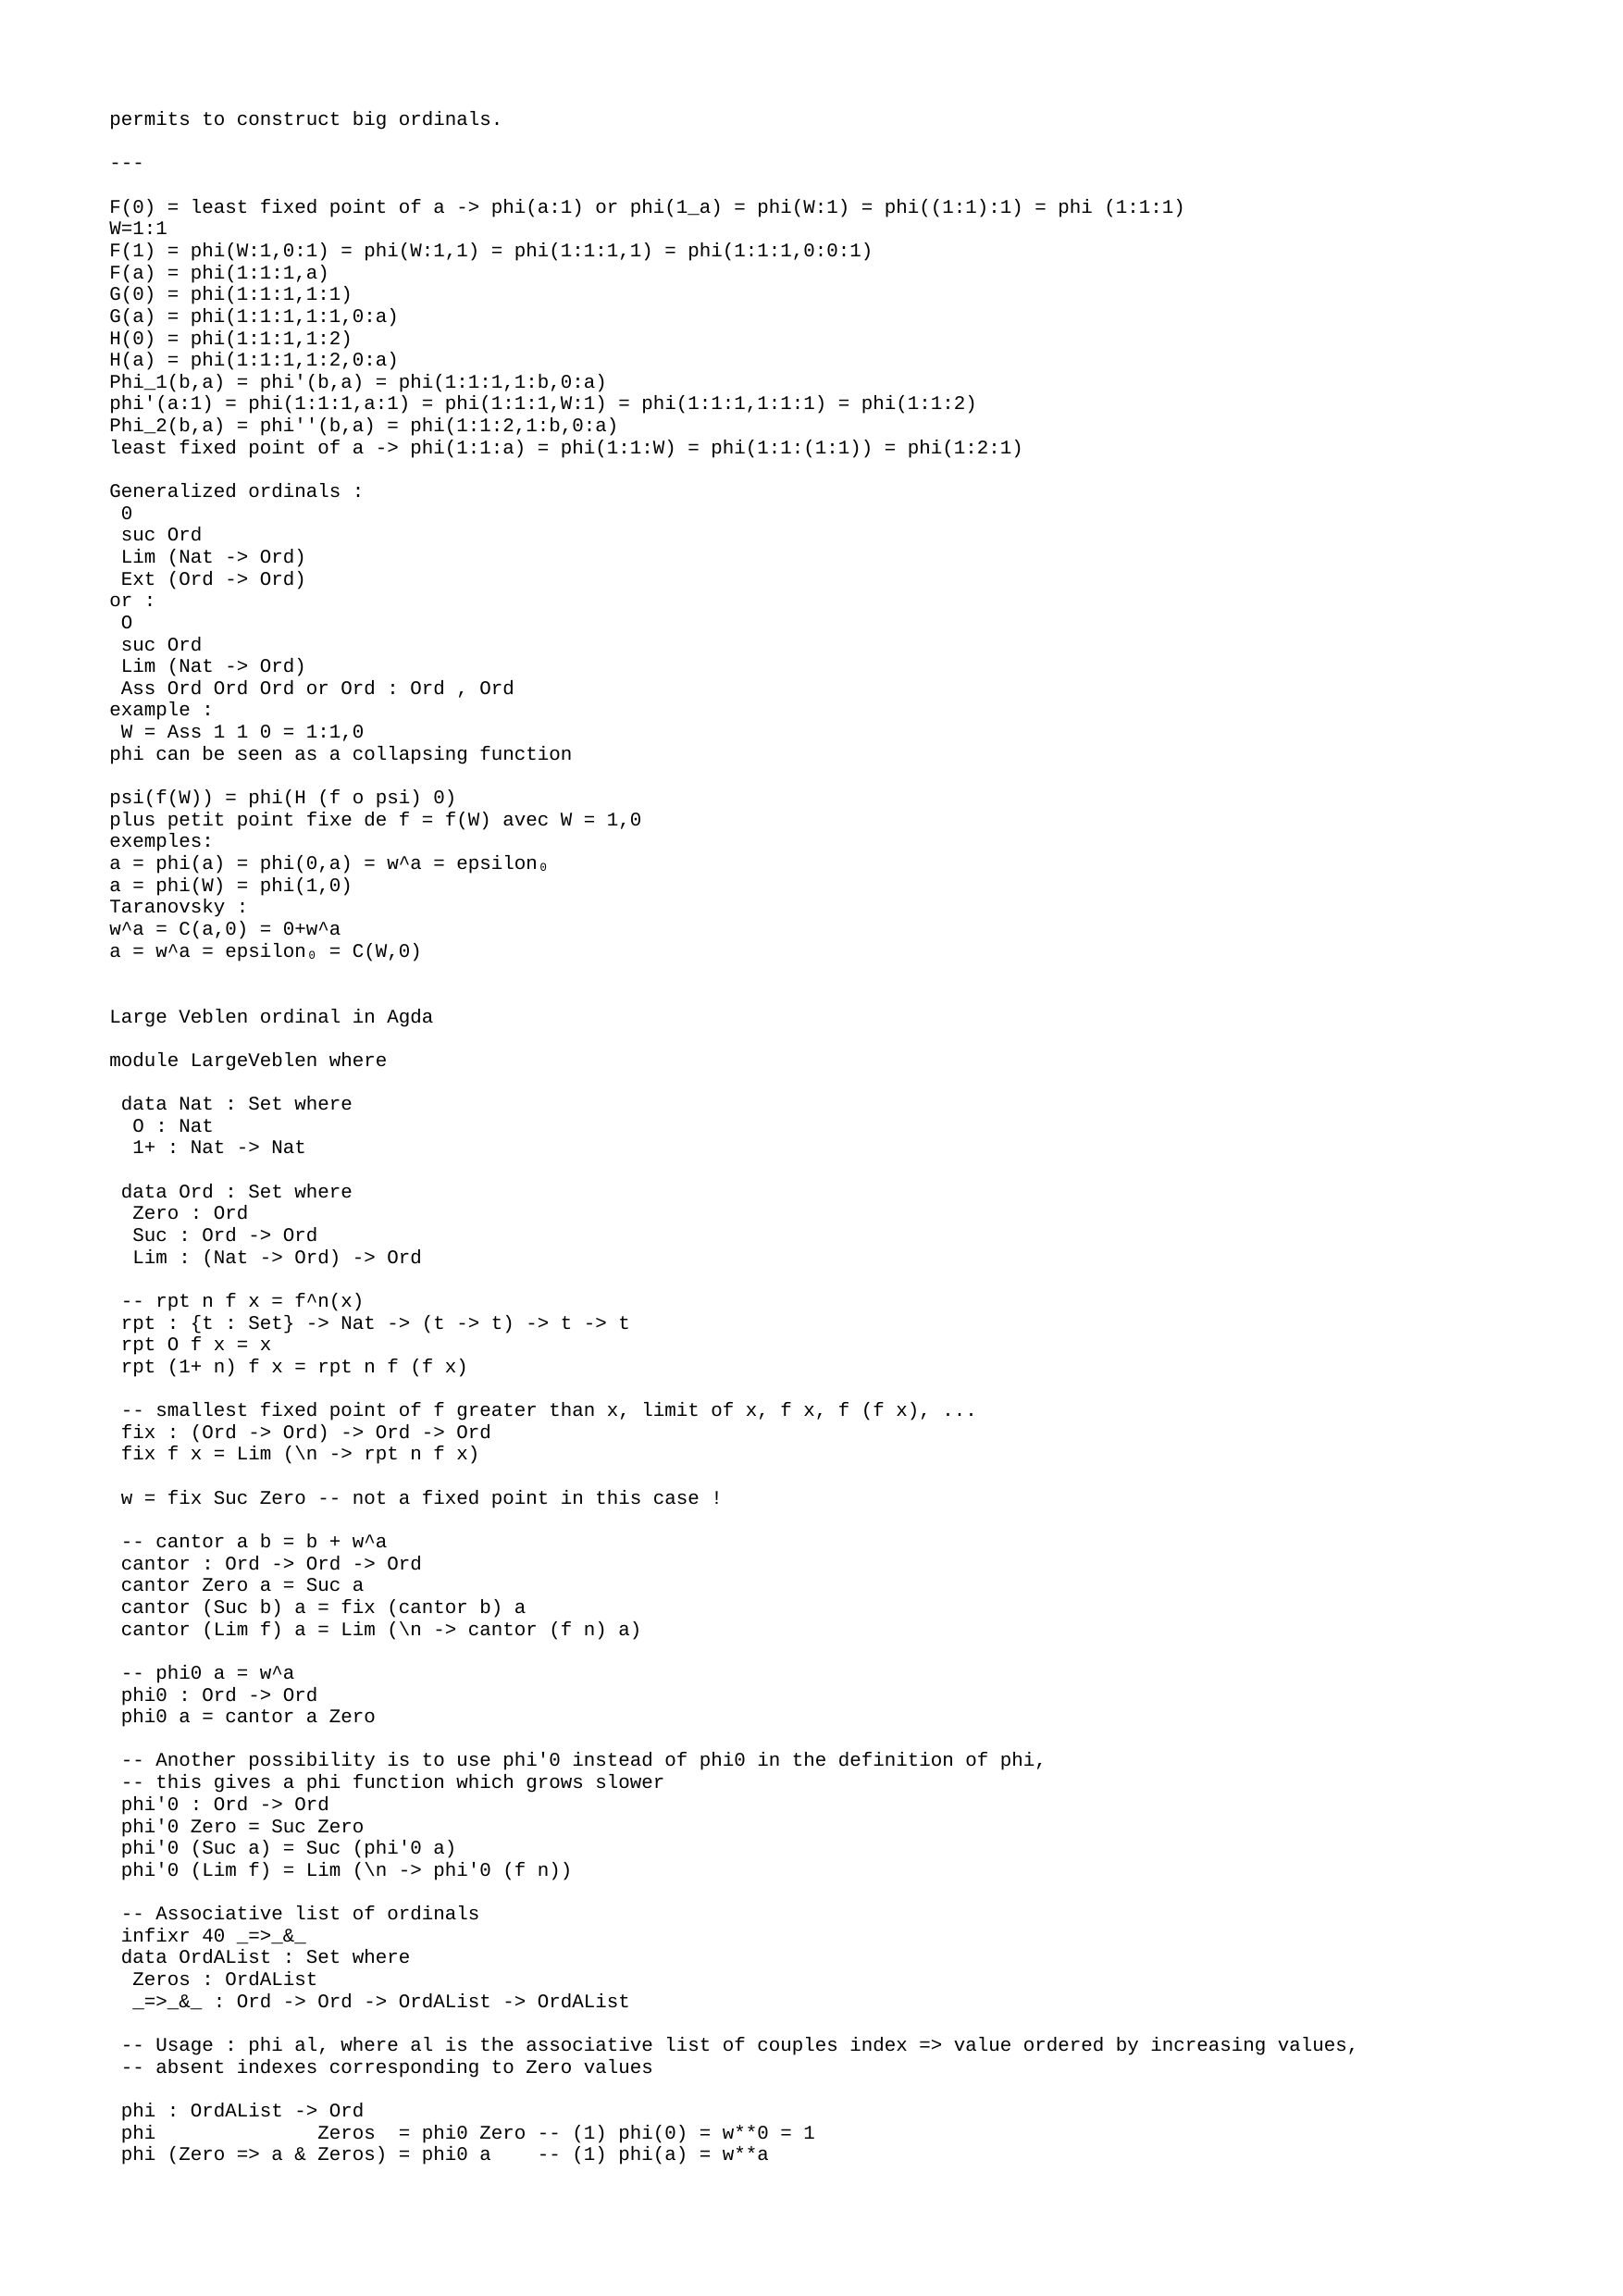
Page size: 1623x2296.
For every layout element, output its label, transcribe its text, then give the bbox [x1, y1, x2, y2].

text W=1:1 [109, 218, 1514, 241]
text _=>_&_ : Ord -> Ord -> OrdAList -> OrdAList [109, 1992, 1514, 2013]
text phi : OrdAList -> Ord [109, 2101, 1514, 2122]
text phi'(a:1) = phi(1:1:1,a:1) = phi(1:1:1,W:1) = phi(1:1:1,1:1:1) = phi(1:1:2) [109, 394, 1514, 416]
text F(a) = phi(1:1:1,a) [109, 263, 1514, 284]
text -- Usage : phi al, where al is the associative list of couples index => value ordered by increasing values, [109, 2035, 1514, 2057]
text or : [109, 590, 1514, 613]
text cantor Zero a = Suc a [109, 1575, 1514, 1597]
text Lim : (Nat -> Ord) -> Ord [109, 1247, 1514, 1269]
text infixr 40 _=>_&_ [109, 1926, 1514, 1947]
text phi Zeros = phi0 Zero -- (1) phi(0) = w**0 = 1 [109, 2122, 1514, 2144]
text psi(f(W)) = phi(H (f o psi) 0) [109, 788, 1514, 810]
text Suc : Ord -> Ord [109, 1225, 1514, 1247]
text exemples: [109, 831, 1514, 853]
text cantor (Lim f) a = Lim (\n -> cantor (f n) a) [109, 1620, 1514, 1641]
text phi'0 (Lim f) = Lim (\n -> phi'0 (f n)) [109, 1860, 1514, 1881]
text H(0) = phi(1:1:1,1:2) [109, 328, 1514, 350]
text Lim (Nat -> Ord) [109, 547, 1514, 569]
text Ass Ord Ord Ord or Ord : Ord , Ord [109, 678, 1514, 701]
text w^a = C(a,0) = 0+w^a [109, 919, 1514, 941]
text Zero : Ord [109, 1203, 1514, 1225]
text phi'0 : Ord -> Ord [109, 1794, 1514, 1816]
text a = phi(a) = phi(0,a) = w^a = epsilon₀ [109, 853, 1514, 875]
text a = phi(W) = phi(1,0) [109, 875, 1514, 897]
text fix : (Ord -> Ord) -> Ord -> Ord [109, 1422, 1514, 1445]
text rpt O f x = x [109, 1334, 1514, 1357]
text F(0) = least fixed point of a -> phi(a:1) or phi(1_a) = phi(W:1) = phi((1:1):1) = phi (1:1:1) [109, 197, 1514, 218]
text Ext (Ord -> Ord) [109, 569, 1514, 590]
text H(a) = phi(1:1:1,1:2,0:a) [109, 350, 1514, 372]
text permits to construct big ordinals. [109, 109, 1514, 131]
text 0 [109, 503, 1514, 525]
text O : Nat [109, 1116, 1514, 1137]
text module LargeVeblen where [109, 1050, 1514, 1072]
text suc Ord [109, 525, 1514, 547]
text least fixed point of a -> phi(1:1:a) = phi(1:1:W) = phi(1:1:(1:1)) = phi(1:2:1) [109, 438, 1514, 459]
text -- absent indexes corresponding to Zero values [109, 2057, 1514, 2079]
text example : [109, 701, 1514, 722]
text phi'0 Zero = Suc Zero [109, 1816, 1514, 1838]
text W = Ass 1 1 0 = 1:1,0 [109, 722, 1514, 744]
text data Nat : Set where [109, 1094, 1514, 1116]
text fix f x = Lim (\n -> rpt n f x) [109, 1445, 1514, 1466]
text cantor (Suc b) a = fix (cantor b) a [109, 1597, 1514, 1620]
text G(0) = phi(1:1:1,1:1) [109, 284, 1514, 306]
text 1+ : Nat -> Nat [109, 1137, 1514, 1160]
text O [109, 613, 1514, 635]
text phi'0 (Suc a) = Suc (phi'0 a) [109, 1838, 1514, 1860]
text a = w^a = epsilon₀ = C(W,0) [109, 941, 1514, 962]
text Zeros : OrdAList [109, 1969, 1514, 1992]
text Large Veblen ordinal in Agda [109, 1007, 1514, 1028]
text Phi_2(b,a) = phi''(b,a) = phi(1:1:2,1:b,0:a) [109, 416, 1514, 438]
text data OrdAList : Set where [109, 1947, 1514, 1969]
text rpt (1+ n) f x = rpt n f (f x) [109, 1357, 1514, 1378]
text phi can be seen as a collapsing function [109, 744, 1514, 765]
text phi0 a = cantor a Zero [109, 1706, 1514, 1729]
text phi (Zero => a & Zeros) = phi0 a -- (1) phi(a) = w**a [109, 2144, 1514, 2166]
text Lim (Nat -> Ord) [109, 656, 1514, 678]
text -- rpt n f x = f^n(x) [109, 1291, 1514, 1313]
text suc Ord [109, 635, 1514, 656]
text F(1) = phi(W:1,0:1) = phi(W:1,1) = phi(1:1:1,1) = phi(1:1:1,0:0:1) [109, 241, 1514, 263]
text phi0 : Ord -> Ord [109, 1685, 1514, 1706]
text Generalized ordinals : [109, 481, 1514, 503]
text Phi_1(b,a) = phi'(b,a) = phi(1:1:1,1:b,0:a) [109, 372, 1514, 394]
text --- [109, 153, 1514, 175]
text -- cantor a b = b + w^a [109, 1532, 1514, 1554]
text -- Associative list of ordinals [109, 1904, 1514, 1926]
text -- this gives a phi function which grows slower [109, 1772, 1514, 1794]
text -- phi0 a = w^a [109, 1663, 1514, 1685]
text plus petit point fixe de f = f(W) avec W = 1,0 [109, 810, 1514, 831]
text data Ord : Set where [109, 1182, 1514, 1203]
text cantor : Ord -> Ord -> Ord [109, 1554, 1514, 1575]
text G(a) = phi(1:1:1,1:1,0:a) [109, 306, 1514, 328]
text w = fix Suc Zero -- not a fixed point in this case ! [109, 1488, 1514, 1509]
text Taranovsky : [109, 897, 1514, 919]
text rpt : {t : Set} -> Nat -> (t -> t) -> t -> t [109, 1313, 1514, 1334]
text -- smallest fixed point of f greater than x, limit of x, f x, f (f x), ... [109, 1400, 1514, 1422]
text -- Another possibility is to use phi'0 instead of phi0 in the definition of phi, [109, 1751, 1514, 1772]
